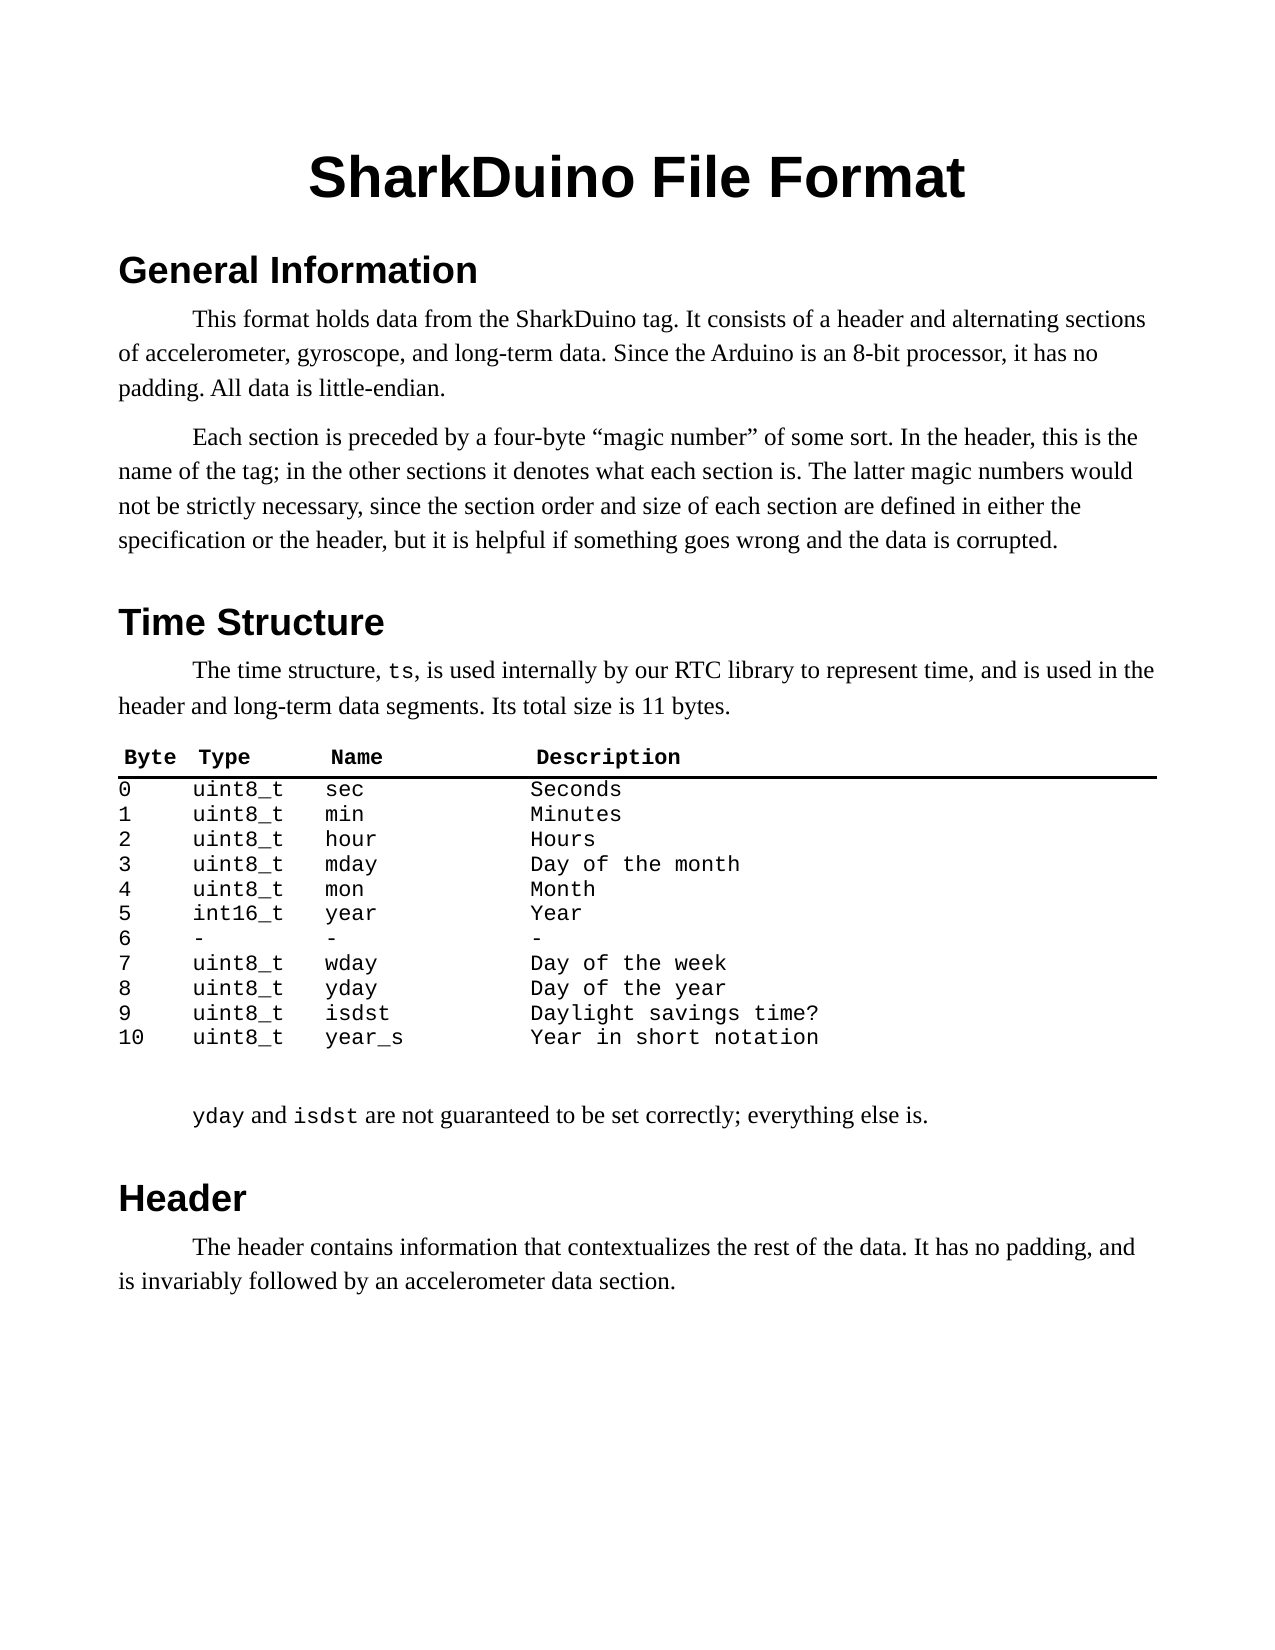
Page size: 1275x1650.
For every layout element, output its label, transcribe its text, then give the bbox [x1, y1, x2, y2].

subtitle Header [118, 1176, 1157, 1219]
subtitle General Information [118, 248, 1157, 291]
text Each section is preceded by a four-byte “magic number” of some sort. In the header, this is the name of the tag; in the other sections it denotes what each section is. The latter magic numbers would not be strictly necessary, since the section order and size of each section are defined in either the specification or the header, but it is helpful if something goes wrong and the data is corrupted. [118, 422, 1157, 554]
table_cell uint8_t [193, 853, 325, 878]
table_cell Day of the week [530, 952, 1157, 977]
text This format holds data from the SharkDuino tag. It consists of a header and alternating sections of accelerometer, gyroscope, and long-term data. Since the Arduino is an 8-bit processor, it has no padding. All data is little-endian. [118, 304, 1157, 402]
table_cell year [325, 903, 530, 927]
table_cell uint8_t [193, 803, 325, 828]
table_cell uint8_t [193, 977, 325, 1002]
table_cell 9 [118, 1002, 192, 1026]
table_cell Day of the month [530, 853, 1157, 878]
table_cell wday [325, 952, 530, 977]
table_cell 8 [118, 977, 192, 1002]
table_cell - [325, 927, 530, 952]
table_cell 2 [118, 828, 192, 853]
table_cell 3 [118, 853, 192, 878]
text The header contains information that contextualizes the rest of the data. It has no padding, and is invariably followed by an accelerometer data section. [118, 1232, 1157, 1295]
table_header Name [325, 740, 530, 776]
table_header Description [530, 740, 1157, 776]
table_cell uint8_t [193, 878, 325, 902]
table_cell uint8_t [193, 1026, 325, 1051]
table_cell Minutes [530, 803, 1157, 828]
table_cell Month [530, 878, 1157, 902]
table_cell uint8_t [193, 779, 325, 803]
table_cell 5 [118, 903, 192, 927]
table_cell uint8_t [193, 828, 325, 853]
table_cell 1 [118, 803, 192, 828]
table_cell mon [325, 878, 530, 902]
table_cell 6 [118, 927, 192, 952]
table_cell 10 [118, 1026, 192, 1051]
table_cell uint8_t [193, 1002, 325, 1026]
table_cell Seconds [530, 779, 1157, 803]
table_cell Daylight savings time? [530, 1002, 1157, 1026]
title SharkDuino File Format [118, 143, 1157, 210]
table_cell - [530, 927, 1157, 952]
table_cell Year in short notation [530, 1026, 1157, 1051]
table_cell Hours [530, 828, 1157, 853]
table_cell - [193, 927, 325, 952]
table_cell 4 [118, 878, 192, 902]
table_cell yday [325, 977, 530, 1002]
table_cell year_s [325, 1026, 530, 1051]
table_cell 0 [118, 779, 192, 803]
table_cell sec [325, 779, 530, 803]
table_cell Day of the year [530, 977, 1157, 1002]
table_cell mday [325, 853, 530, 878]
table_cell isdst [325, 1002, 530, 1026]
table_header Type [193, 740, 325, 776]
subtitle Time Structure [118, 599, 1157, 643]
table_cell int16_t [193, 903, 325, 927]
table_cell hour [325, 828, 530, 853]
text yday and isdst are not guaranteed to be set correctly; everything else is. [118, 1100, 1157, 1130]
text The time structure, ts, is used internally by our RTC library to represent time, and is used in the header and long-term data segments. Its total size is 11 bytes. [118, 656, 1157, 720]
table_cell uint8_t [193, 952, 325, 977]
table_cell 7 [118, 952, 192, 977]
table_cell Year [530, 903, 1157, 927]
table_cell min [325, 803, 530, 828]
table_header Byte [118, 740, 192, 776]
